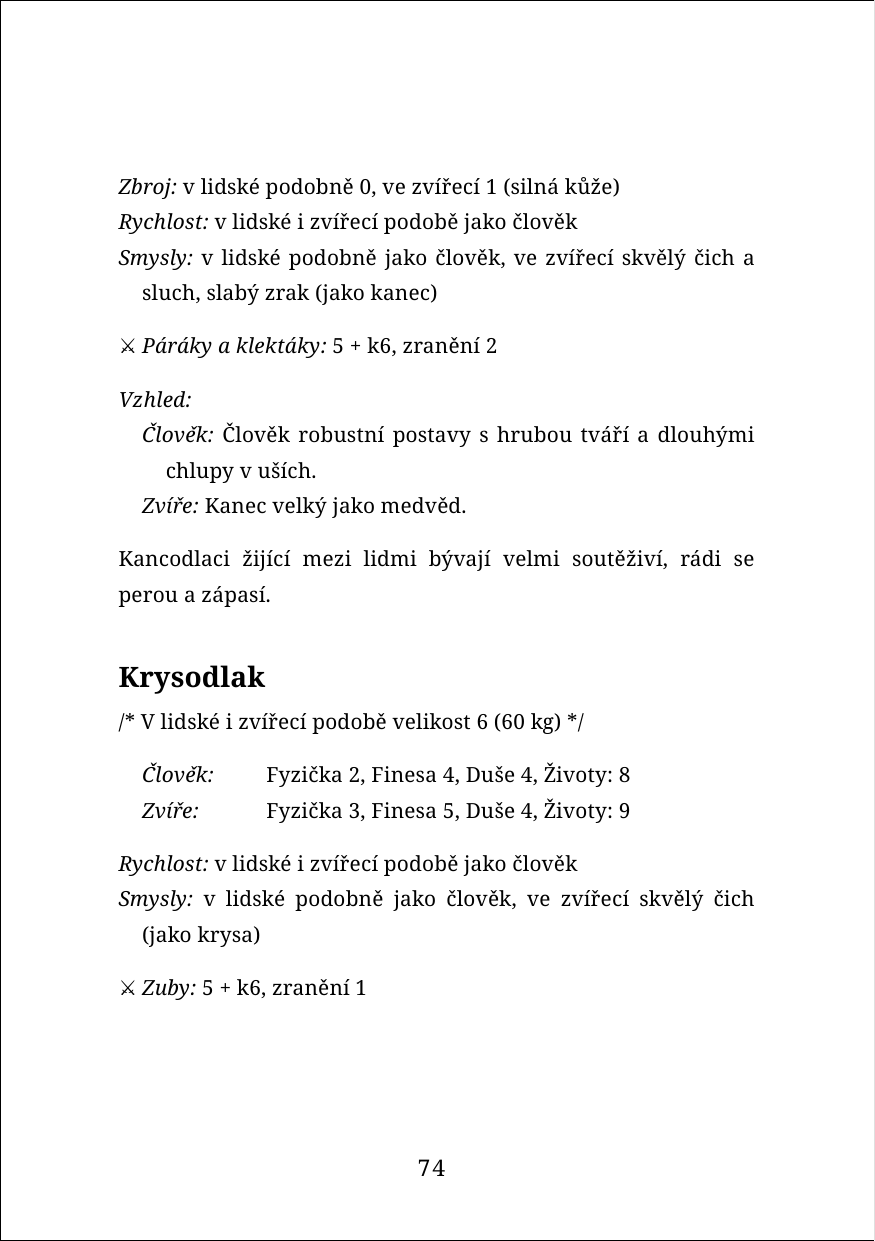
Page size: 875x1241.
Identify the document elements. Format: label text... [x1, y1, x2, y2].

text Zvíře: Kanec velký jako medvěd. [142, 491, 756, 520]
text ⚔ Páráky a klektáky: 5 + k6, zranění 2 [118, 332, 756, 360]
text Rychlost: v lidské i zvířecí podobě jako člověk [118, 849, 756, 877]
text Zbroj: v lidské podobně 0, ve zvířecí 1 (silná kůže) [118, 172, 756, 200]
subtitle Krysodlak [118, 657, 756, 695]
text Člověk: Člověk robustní postavy s hrubou tváří a dlouhými chlupy v uších. [142, 420, 756, 484]
text Vzhled: [118, 385, 756, 413]
text ⚔ Zuby: 5 + k6, zranění 1 [118, 973, 756, 1002]
text /* V lidské i zvířecí podobě velikost 6 (60 kg) */ [118, 707, 756, 736]
text Zvíře: Fyzička 3, Finesa 5, Duše 4, Životy: 9 [142, 796, 756, 824]
text Člověk: Fyzička 2, Finesa 4, Duše 4, Životy: 8 [142, 760, 756, 789]
text Smysly: v lidské podobně jako člověk, ve zvířecí skvělý čich (jako krysa) [118, 884, 756, 948]
text Rychlost: v lidské i zvířecí podobě jako člověk [118, 207, 756, 236]
text Kancodlaci žijící mezi lidmi bývají velmi soutěživí, rádi se perou a zápasí. [118, 544, 756, 608]
text Smysly: v lidské podobně jako člověk, ve zvířecí skvělý čich a sluch, slabý zrak (jako kanec) [118, 243, 756, 307]
